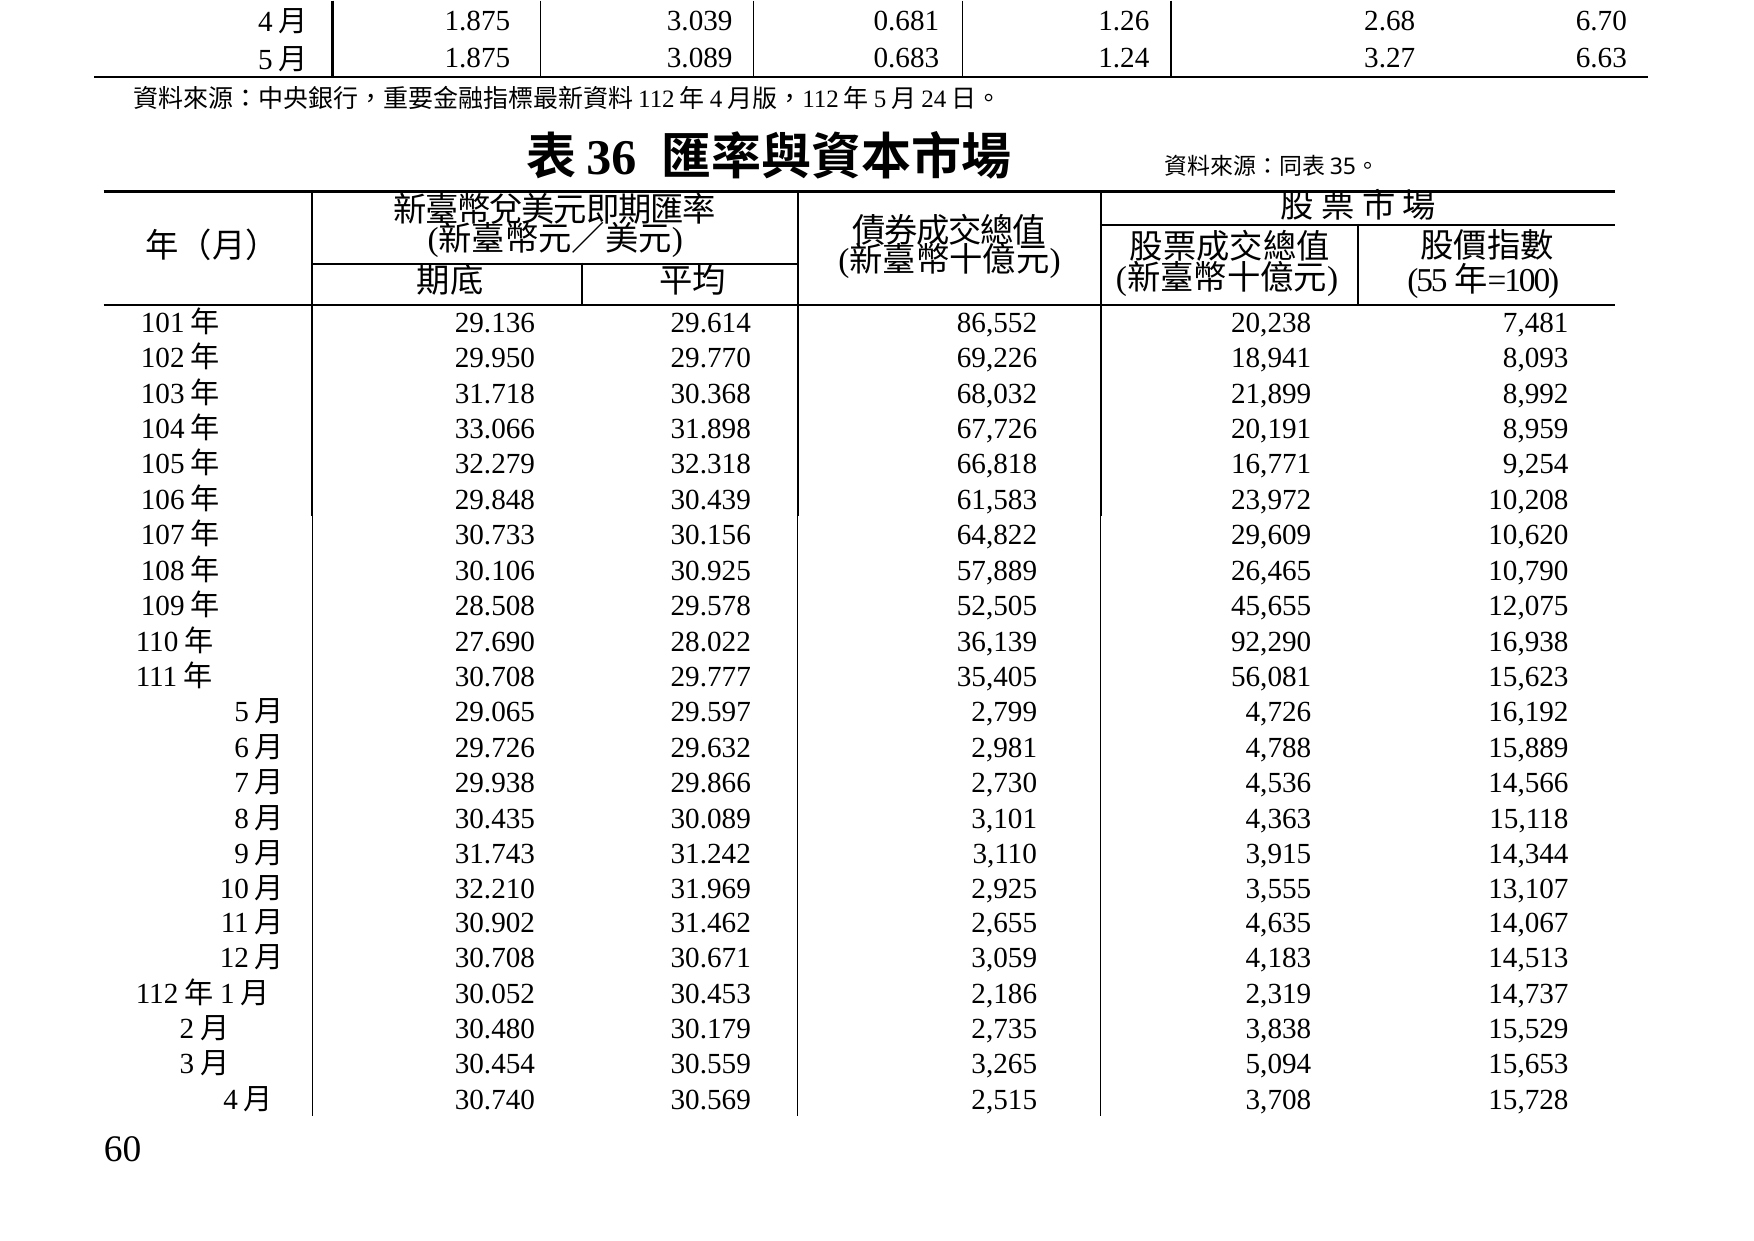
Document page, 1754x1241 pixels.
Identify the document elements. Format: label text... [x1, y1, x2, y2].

table_cell 20,191 [1102, 410, 1358, 445]
table_cell 30.106 [313, 551, 582, 587]
table_cell 30.708 [313, 939, 582, 974]
table_cell 30.179 [582, 1010, 797, 1045]
table_cell 4月 [104, 1081, 312, 1116]
table_cell 29.770 [582, 339, 797, 374]
table_cell 26,465 [1101, 551, 1358, 587]
table_cell 9,254 [1358, 445, 1615, 481]
table_cell 6.63 [1437, 38, 1648, 76]
table_cell 3,101 [798, 799, 1100, 835]
table_cell 16,771 [1102, 445, 1358, 481]
table_cell 107年 [104, 516, 312, 551]
table_cell 12,075 [1358, 587, 1615, 622]
table_cell 1.875 [334, 38, 540, 76]
table_cell 29.065 [313, 693, 582, 728]
table_cell 61,583 [799, 481, 1100, 516]
table_cell 111年 [104, 658, 312, 693]
table_cell 68,032 [799, 374, 1100, 410]
table_cell 30.435 [313, 799, 582, 835]
table_cell 105年 [104, 445, 311, 481]
table_cell 30.052 [313, 974, 582, 1010]
table_cell 2.68 [1172, 1, 1437, 38]
table_cell 56,081 [1101, 658, 1358, 693]
table_cell 45,655 [1101, 587, 1358, 622]
table_cell 8月 [104, 799, 312, 835]
table_cell 112年 1月 [104, 974, 312, 1010]
table_cell 1.26 [963, 1, 1170, 38]
table_cell 4,788 [1101, 729, 1358, 764]
table_cell 5月 [104, 693, 312, 728]
table_cell 4,183 [1101, 939, 1358, 974]
table_cell 30.439 [582, 481, 797, 516]
table_cell 29.614 [582, 306, 797, 339]
table_cell 30.708 [313, 658, 582, 693]
table_cell 10,620 [1358, 516, 1615, 551]
table_cell 29.597 [582, 693, 797, 728]
table_cell 30.671 [582, 939, 797, 974]
table_header 債券成交總值 (新臺幣十億元) [799, 193, 1100, 303]
table_cell 30.925 [582, 551, 797, 587]
table_cell 2,730 [798, 764, 1100, 799]
subtitle 表36 匯率與資本市場 資料來源：同表35。 [103, 115, 1639, 190]
table_cell 64,822 [798, 516, 1100, 551]
table_cell 32.318 [582, 445, 797, 481]
table_cell 29.950 [313, 339, 582, 374]
table_cell 29,609 [1101, 516, 1358, 551]
table_cell 6.70 [1437, 1, 1648, 38]
table_cell 2,319 [1101, 974, 1358, 1010]
table_cell 10月 [104, 870, 312, 906]
table_cell 2,925 [798, 870, 1100, 906]
table_cell 3,915 [1101, 835, 1358, 870]
table_cell 2,799 [798, 693, 1100, 728]
table_cell 31.718 [313, 374, 582, 410]
table_cell 29.136 [313, 306, 582, 339]
table_cell 8,093 [1358, 339, 1615, 374]
table_cell 35,405 [798, 658, 1100, 693]
table_cell 2,655 [798, 906, 1100, 939]
table_cell 92,290 [1101, 622, 1358, 658]
table_cell 11月 [104, 906, 312, 939]
table_cell 28.508 [313, 587, 582, 622]
table_cell 12月 [104, 939, 312, 974]
table_cell 30.368 [582, 374, 797, 410]
table_cell 16,938 [1358, 622, 1615, 658]
table_cell 15,623 [1358, 658, 1615, 693]
table_cell 1.24 [963, 38, 1170, 76]
table_cell 3.089 [541, 38, 753, 76]
table_cell 2,981 [798, 729, 1100, 764]
table_cell 3月 [104, 1045, 312, 1081]
table_cell 31.242 [582, 835, 797, 870]
table_cell 15,728 [1358, 1081, 1615, 1116]
table_cell 52,505 [798, 587, 1100, 622]
table_cell 30.156 [582, 516, 797, 551]
table_cell 29.938 [313, 764, 582, 799]
table_cell 3,838 [1101, 1010, 1358, 1045]
table_cell 5月 [94, 38, 331, 76]
table_cell 30.480 [313, 1010, 582, 1045]
table_cell 3,555 [1101, 870, 1358, 906]
table_cell 15,118 [1358, 799, 1615, 835]
table_cell 30.733 [313, 516, 582, 551]
table_cell 6月 [104, 729, 312, 764]
table_cell 4月 [94, 1, 331, 38]
table_cell 5,094 [1101, 1045, 1358, 1081]
table_cell 15,653 [1358, 1045, 1615, 1081]
table_cell 10,208 [1358, 481, 1615, 516]
table_cell 30.740 [313, 1081, 582, 1116]
table_cell 106年 [104, 481, 311, 516]
table_cell 30.454 [313, 1045, 582, 1081]
table_cell 股票成交總值 (新臺幣十億元) [1102, 226, 1357, 303]
table_cell 3,265 [798, 1045, 1100, 1081]
table_cell 3,110 [798, 835, 1100, 870]
table_cell 30.569 [582, 1081, 797, 1116]
table_cell 21,899 [1102, 374, 1358, 410]
table_cell 15,529 [1358, 1010, 1615, 1045]
table_cell 0.683 [754, 38, 962, 76]
table_cell 14,737 [1358, 974, 1615, 1010]
table_cell 33.066 [313, 410, 582, 445]
table_cell 7,481 [1358, 306, 1615, 339]
table_cell 103年 [104, 374, 311, 410]
table_cell 69,226 [799, 339, 1100, 374]
table_cell 30.559 [582, 1045, 797, 1081]
text 資料來源：中央銀行，重要金融指標最新資料112年4月版，112年5月24日。 [133, 78, 1639, 115]
table_header 年（月） [104, 193, 311, 303]
table_cell 8,959 [1358, 410, 1615, 445]
table_cell 102年 [104, 339, 311, 374]
table_cell 67,726 [799, 410, 1100, 445]
table_cell 4,363 [1101, 799, 1358, 835]
table_cell 20,238 [1102, 306, 1358, 339]
table_cell 股價指數 (55年=100) [1359, 226, 1615, 303]
table_cell 13,107 [1358, 870, 1615, 906]
table_cell 29.866 [582, 764, 797, 799]
table_cell 31.969 [582, 870, 797, 906]
table_cell 101年 [104, 306, 311, 339]
table_cell 29.777 [582, 658, 797, 693]
table_cell 29.848 [313, 481, 582, 516]
table_cell 104年 [104, 410, 311, 445]
table_cell 2,515 [798, 1081, 1100, 1116]
table_cell 3.27 [1172, 38, 1437, 76]
table_cell 2,735 [798, 1010, 1100, 1045]
table_cell 2,186 [798, 974, 1100, 1010]
table_cell 109年 [104, 587, 312, 622]
table_cell 29.726 [313, 729, 582, 764]
table_cell 4,536 [1101, 764, 1358, 799]
table_cell 9月 [104, 835, 312, 870]
table_header 股 票 市 場 [1102, 193, 1615, 224]
table_cell 66,818 [799, 445, 1100, 481]
table_cell 4,726 [1101, 693, 1358, 728]
table_cell 14,513 [1358, 939, 1615, 974]
table_cell 14,566 [1358, 764, 1615, 799]
table_cell 10,790 [1358, 551, 1615, 587]
table_cell 3,708 [1101, 1081, 1358, 1116]
table_cell 110年 [104, 622, 312, 658]
table_cell 30.089 [582, 799, 797, 835]
table_cell 1.875 [334, 1, 540, 38]
table_cell 86,552 [799, 306, 1100, 339]
table_cell 4,635 [1101, 906, 1358, 939]
table_cell 18,941 [1102, 339, 1358, 374]
table_cell 31.743 [313, 835, 582, 870]
table_cell 2月 [104, 1010, 312, 1045]
table_cell 3.039 [541, 1, 753, 38]
table_cell 36,139 [798, 622, 1100, 658]
table_cell 27.690 [313, 622, 582, 658]
table_header 新臺幣兌美元即期匯率 (新臺幣元／美元) [313, 193, 797, 262]
table_cell 8,992 [1358, 374, 1615, 410]
table_cell 32.279 [313, 445, 582, 481]
table_cell 14,067 [1358, 906, 1615, 939]
table_cell 108年 [104, 551, 312, 587]
table_cell 期底 [313, 265, 581, 303]
table_cell 7月 [104, 764, 312, 799]
table_cell 15,889 [1358, 729, 1615, 764]
table_cell 0.681 [754, 1, 962, 38]
table_cell 29.578 [582, 587, 797, 622]
table_cell 29.632 [582, 729, 797, 764]
table_cell 16,192 [1358, 693, 1615, 728]
table_cell 32.210 [313, 870, 582, 906]
table_cell 57,889 [798, 551, 1100, 587]
table_cell 30.902 [313, 906, 582, 939]
table_cell 28.022 [582, 622, 797, 658]
table_cell 23,972 [1102, 481, 1358, 516]
table_cell 3,059 [798, 939, 1100, 974]
table_cell 30.453 [582, 974, 797, 1010]
table_cell 14,344 [1358, 835, 1615, 870]
table_cell 31.898 [582, 410, 797, 445]
table_cell 平均 [583, 265, 797, 303]
table_cell 31.462 [582, 906, 797, 939]
